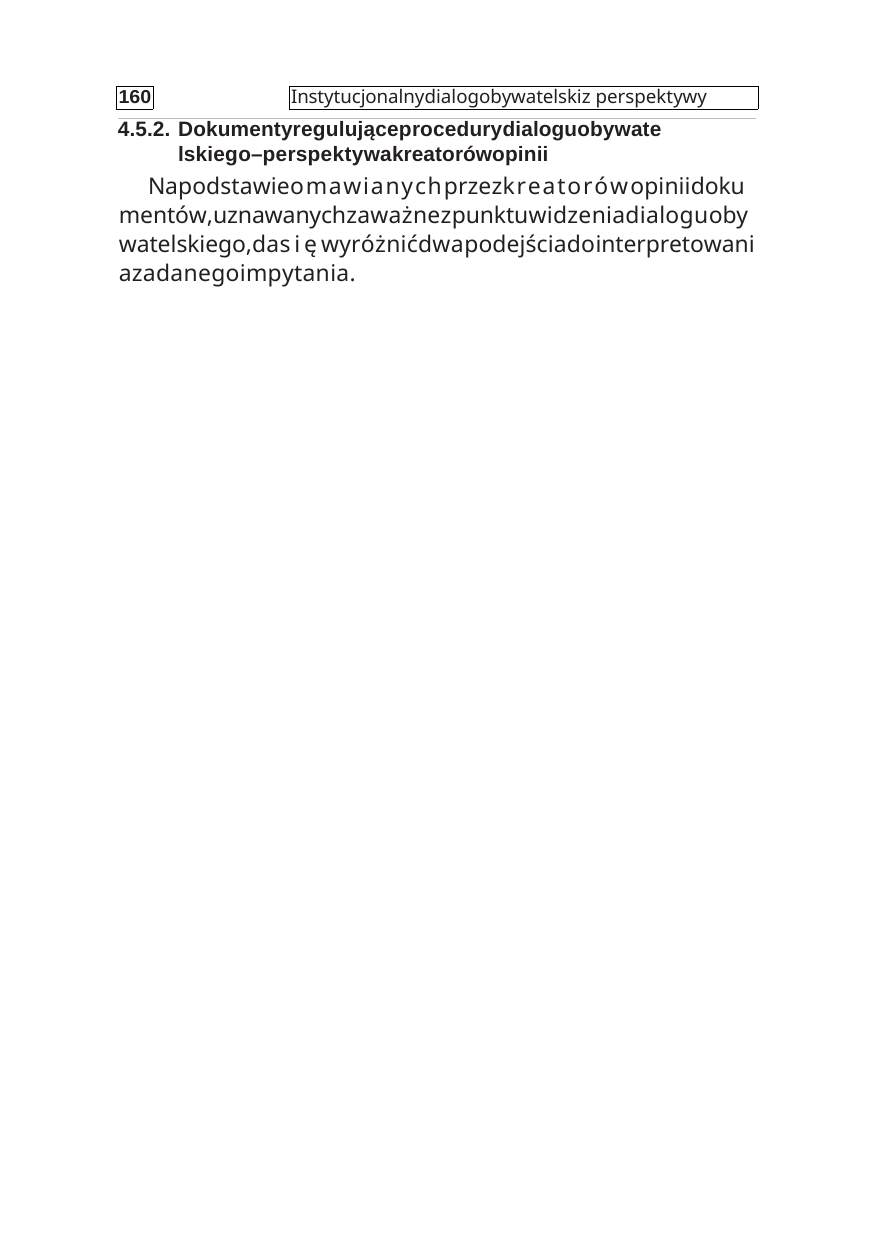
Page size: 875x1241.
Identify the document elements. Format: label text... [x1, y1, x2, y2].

text Napodstawieomawianychprzezkreatorówopiniidokumentów,uznawanychzaważnezpunktuwidzeniadialoguobywatelskiego,dasięwyróżnićdwapodejściadointerpretowaniazadanegoimpytania. [119, 171, 760, 288]
list Dokumentyregulująceprocedurydialoguobywatelskiego–perspektywakreatorówopinii [118, 117, 661, 166]
